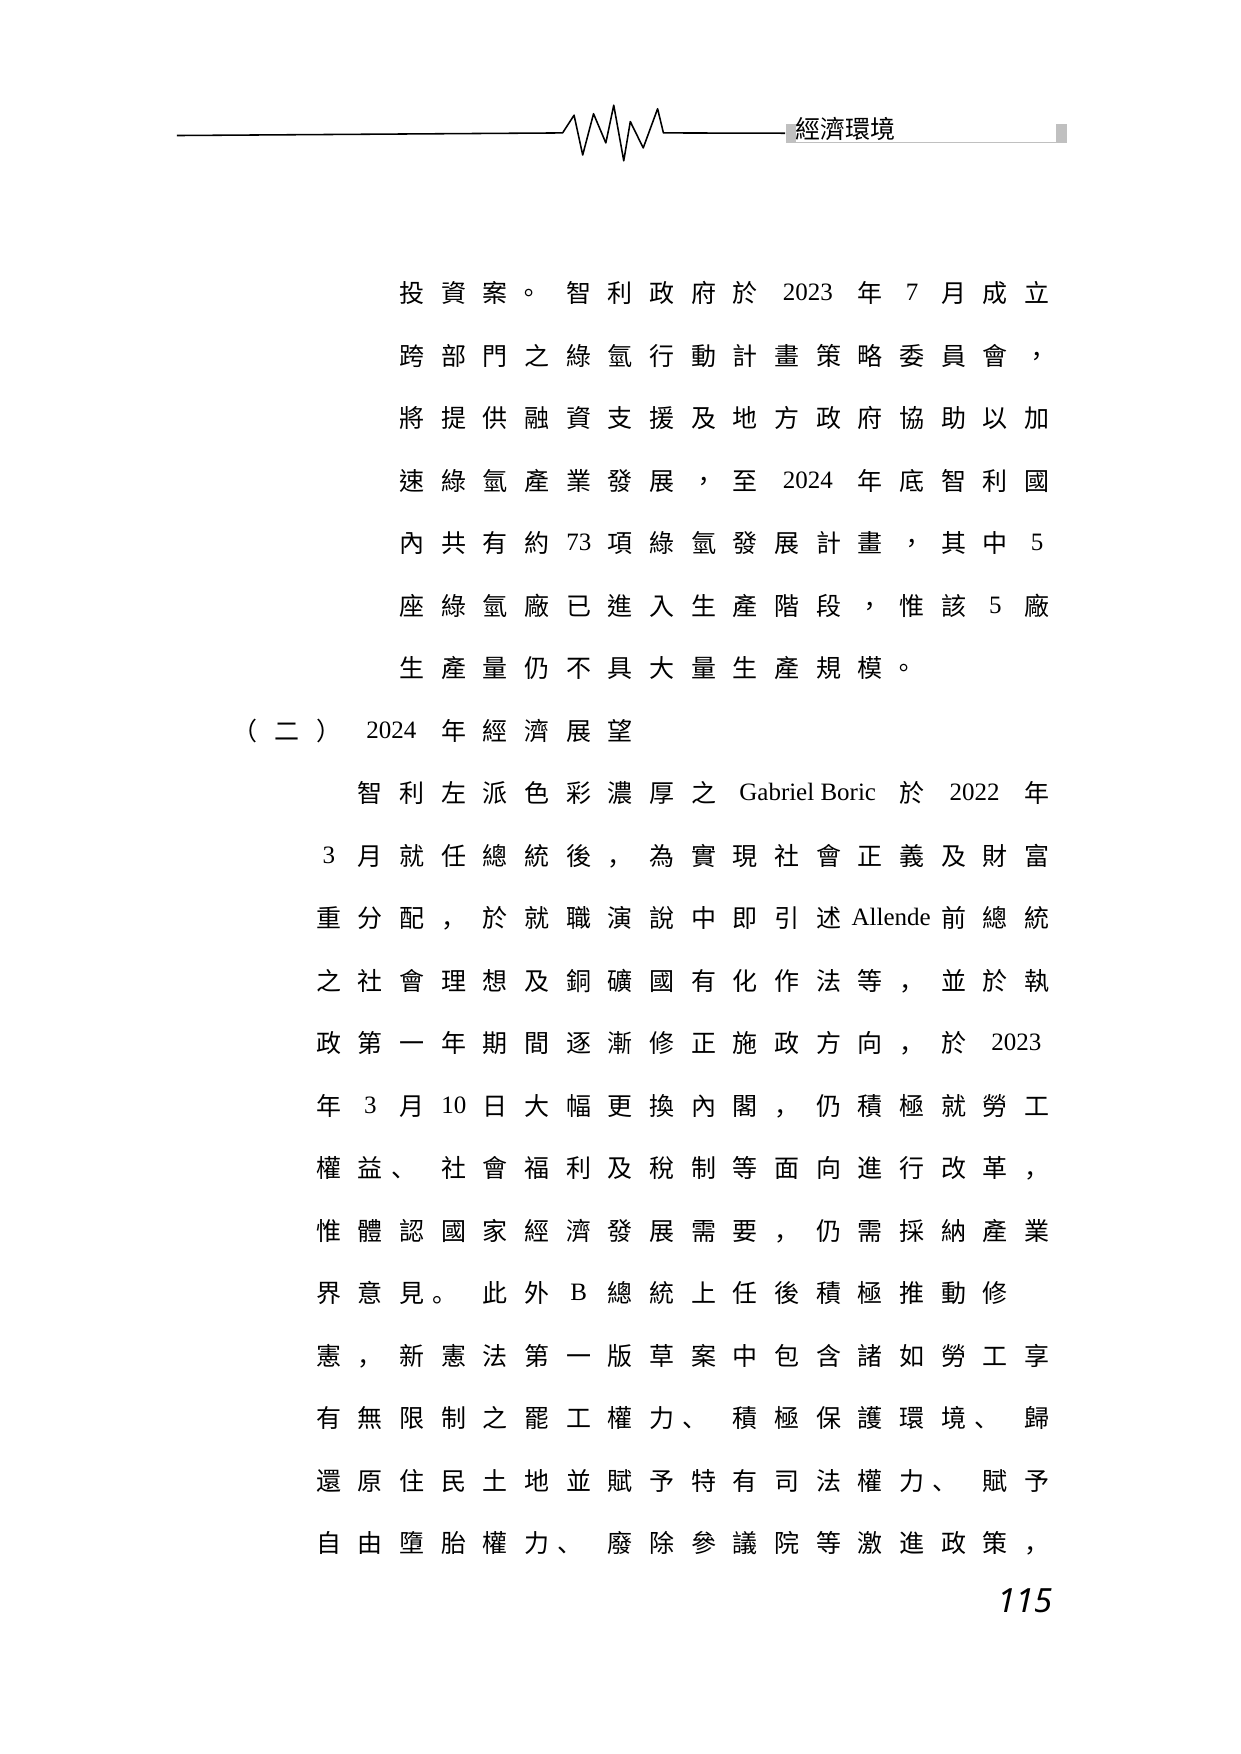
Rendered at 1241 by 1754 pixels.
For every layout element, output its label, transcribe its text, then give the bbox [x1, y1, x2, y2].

text 智利左派色彩濃厚之Gabriel Boric於2022年3月就任總統後，為實現社會正義及財富重分配，於就職演說中即引述Allende前總統之社會理想及銅礦國有化作法等，並於執政第一年期間逐漸修正施政方向，於2023年3月10日大幅更換內閣，仍積極就勞工權益、社會福利及稅制等面向進行改革，惟體認國家經濟發展需要，仍需採納產業界意見。此外B總統上任後積極推動修憲，新憲法第一版草案中包含諸如勞工享有無限制之罷工權力、積極保護環境、歸還原住民土地並賦予特有司法權力、賦予自由墮胎權力、廢除參議院等激進政策， [281, 750, 1058, 1563]
text （二）2024年經濟展望 [207, 688, 1058, 750]
text 投資案。智利政府於2023年7月成立跨部門之綠氫行動計畫策略委員會，將提供融資支援及地方政府協助以加速綠氫產業發展，至2024年底智利國內共有約73項綠氫發展計畫，其中5座綠氫廠已進入生產階段，惟該5廠生產量仍不具大量生產規模。 [330, 250, 1058, 688]
